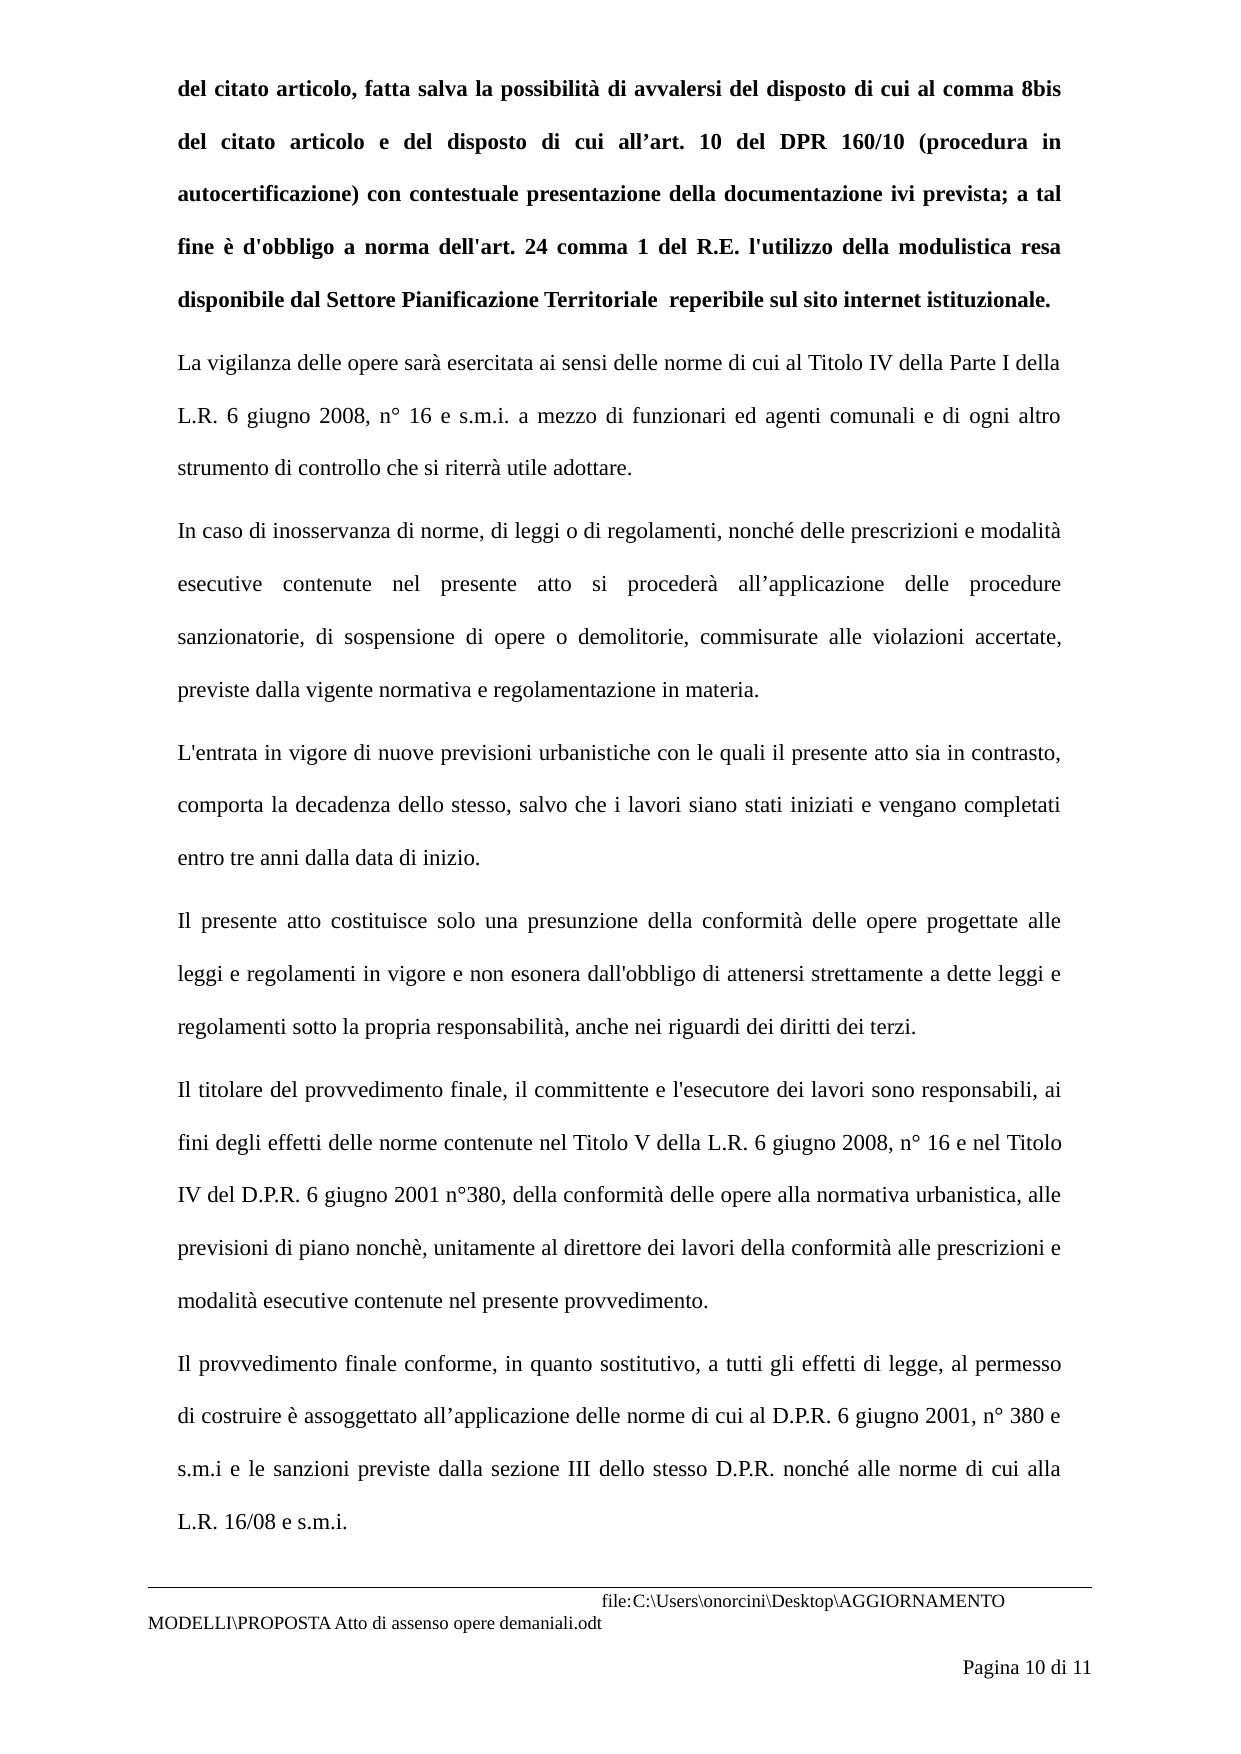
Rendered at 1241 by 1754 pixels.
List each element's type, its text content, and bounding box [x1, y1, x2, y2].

text In caso di inosservanza di norme, di leggi o di regolamenti, nonché delle prescrizioni e modalità esecutive contenute nel presente atto si procederà all’applicazione delle procedure sanzionatorie, di sospensione di opere o demolitorie, commisurate alle violazioni accertate, previste dalla vigente normativa e regolamentazione in materia. [177, 517, 1063, 702]
text del citato articolo, fatta salva la possibilità di avvalersi del disposto di cui al comma 8bis del citato articolo e del disposto di cui all’art. 10 del DPR 160/10 (procedura in autocertificazione) con contestuale presentazione della documentazione ivi prevista; a tal fine è d'obbligo a norma dell'art. 24 comma 1 del R.E. l'utilizzo della modulistica resa disponibile dal Settore Pianificazione Territoriale reperibile sul sito internet istituzionale. [177, 75, 1063, 312]
text Il presente atto costituisce solo una presunzione della conformità delle opere progettate alle leggi e regolamenti in vigore e non esonera dall'obbligo di attenersi strettamente a dette leggi e regolamenti sotto la propria responsabilità, anche nei riguardi dei diritti dei terzi. [177, 907, 1063, 1039]
text L'entrata in vigore di nuove previsioni urbanistiche con le quali il presente atto sia in contrasto, comporta la decadenza dello stesso, salvo che i lavori siano stati iniziati e vengano completati entro tre anni dalla data di inizio. [177, 739, 1063, 871]
text Il provvedimento finale conforme, in quanto sostitutivo, a tutti gli effetti di legge, al permesso di costruire è assoggettato all’applicazione delle norme di cui al D.P.R. 6 giugno 2001, n° 380 e s.m.i e le sanzioni previste dalla sezione III dello stesso D.P.R. nonché alle norme di cui alla L.R. 16/08 e s.m.i. [177, 1350, 1063, 1534]
text Il titolare del provvedimento finale, il committente e l'esecutore dei lavori sono responsabili, ai fini degli effetti delle norme contenute nel Titolo V della L.R. 6 giugno 2008, n° 16 e nel Titolo IV del D.P.R. 6 giugno 2001 n°380, della conformità delle opere alla normativa urbanistica, alle previsioni di piano nonchè, unitamente al direttore dei lavori della conformità alle prescrizioni e modalità esecutive contenute nel presente provvedimento. [177, 1076, 1063, 1313]
text La vigilanza delle opere sarà esercitata ai sensi delle norme di cui al Titolo IV della Parte I della L.R. 6 giugno 2008, n° 16 e s.m.i. a mezzo di funzionari ed agenti comunali e di ogni altro strumento di controllo che si riterrà utile adottare. [177, 349, 1063, 481]
